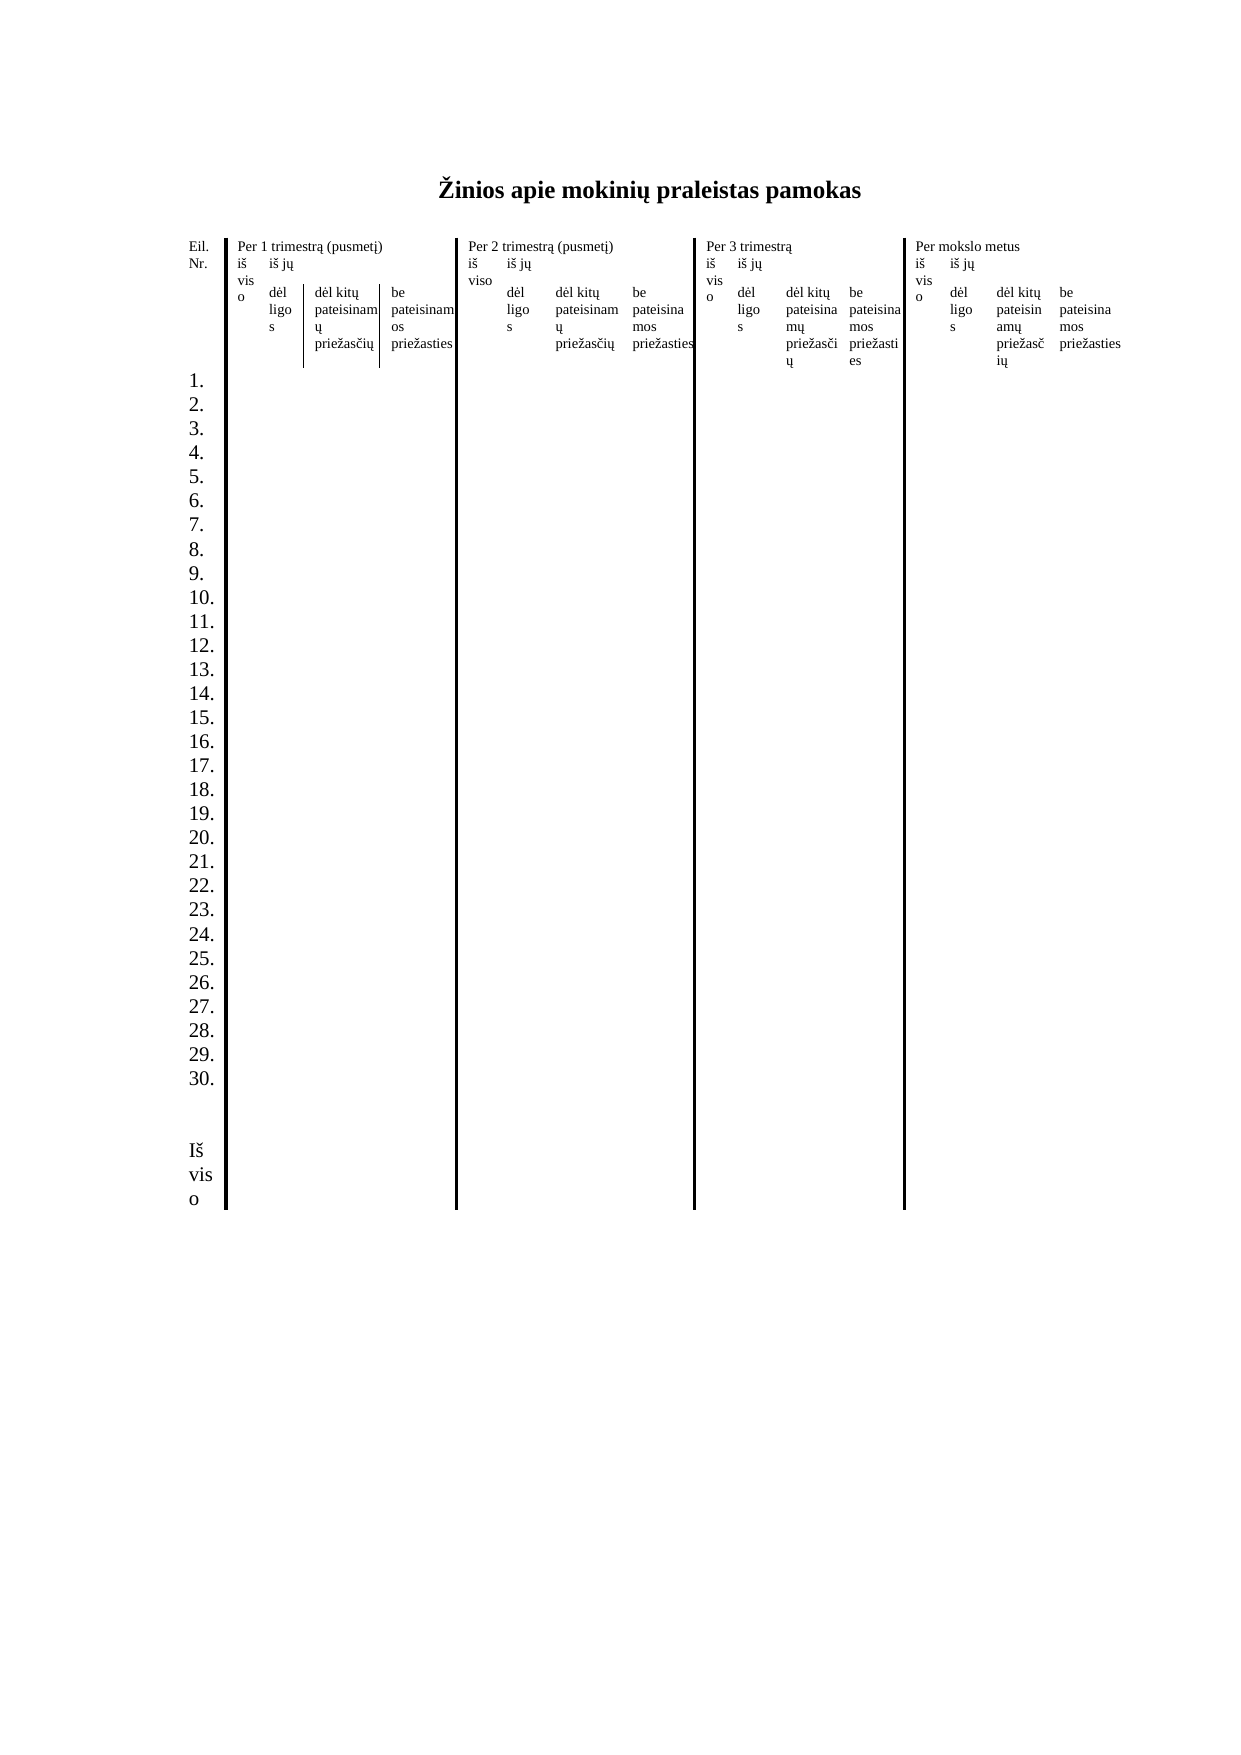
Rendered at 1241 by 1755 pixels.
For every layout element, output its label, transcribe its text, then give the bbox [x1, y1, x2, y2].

table_cell [906, 1138, 938, 1210]
table_cell [495, 970, 544, 994]
table_cell [303, 970, 380, 994]
table_cell [985, 994, 1048, 1018]
table_cell [544, 657, 621, 681]
table_header Eil. Nr. [177, 238, 224, 368]
table_cell [985, 946, 1048, 969]
table_cell [380, 416, 455, 440]
table_cell [458, 440, 495, 464]
table_cell [726, 488, 774, 512]
table_cell [726, 729, 774, 753]
table_cell [726, 825, 774, 849]
table_cell [458, 705, 495, 729]
table_cell dėl ligos [939, 284, 985, 368]
table_cell [906, 609, 938, 633]
table_cell [495, 921, 544, 946]
table_cell [458, 729, 495, 753]
table_cell [1048, 561, 1122, 584]
table_cell [726, 464, 774, 488]
table_cell [380, 561, 455, 584]
table_cell 11. [177, 609, 224, 633]
table_cell [380, 1138, 455, 1210]
table_cell [1048, 633, 1122, 657]
table_cell [258, 1066, 303, 1090]
table_cell [258, 1138, 303, 1210]
table_cell [726, 440, 774, 464]
table_cell 28. [177, 1018, 224, 1042]
table_cell [838, 970, 903, 994]
table_cell [303, 1114, 380, 1138]
table_cell [775, 873, 838, 897]
table_cell [939, 849, 985, 873]
table_cell [228, 1114, 258, 1138]
table_cell 18. [177, 777, 224, 801]
table_cell [985, 898, 1048, 921]
table_cell [544, 440, 621, 464]
table_cell 8. [177, 536, 224, 561]
table_cell [696, 657, 726, 681]
table_cell [696, 970, 726, 994]
table_cell [303, 585, 380, 609]
table_cell [495, 561, 544, 584]
table_cell [380, 1090, 455, 1114]
table_cell [906, 488, 938, 512]
table_cell [906, 1090, 938, 1114]
table_cell 6. [177, 488, 224, 512]
table_cell [228, 729, 258, 753]
table_cell [380, 488, 455, 512]
table_cell [1048, 1066, 1122, 1090]
table_cell [838, 536, 903, 561]
table_header Per mokslo metus [906, 238, 1122, 254]
table_cell [906, 392, 938, 416]
table_cell [838, 753, 903, 777]
table_cell [1048, 753, 1122, 777]
table_cell [838, 681, 903, 705]
table_cell [939, 1042, 985, 1066]
table_cell [303, 946, 380, 969]
table_cell [544, 513, 621, 536]
table_cell [775, 416, 838, 440]
text Žinios apie mokinių praleistas pamokas [177, 176, 1122, 204]
table_cell [495, 946, 544, 969]
table_cell [726, 849, 774, 873]
table_cell [228, 946, 258, 969]
table_cell [775, 464, 838, 488]
table_cell [838, 1066, 903, 1090]
table_cell [985, 464, 1048, 488]
table_cell [696, 609, 726, 633]
table_cell 3. [177, 416, 224, 440]
table_cell [258, 753, 303, 777]
table_cell [258, 416, 303, 440]
table_cell [228, 801, 258, 825]
table_cell [985, 440, 1048, 464]
table_cell be pateisinamos priežasties [1048, 284, 1122, 368]
table_cell [544, 488, 621, 512]
table_cell [303, 1018, 380, 1042]
table_cell [258, 946, 303, 969]
table_cell iš jų [495, 255, 693, 284]
table_cell [258, 657, 303, 681]
table_cell [495, 849, 544, 873]
table_cell [380, 801, 455, 825]
table_cell [838, 994, 903, 1018]
table_cell [458, 1138, 495, 1210]
table_cell [939, 729, 985, 753]
table_cell [495, 825, 544, 849]
table_cell [380, 873, 455, 897]
table_cell [621, 1066, 693, 1090]
table_cell iš jų [726, 255, 903, 284]
table_cell [775, 1138, 838, 1210]
table_cell [775, 392, 838, 416]
table_cell [696, 585, 726, 609]
table_cell [621, 1114, 693, 1138]
table_cell [177, 1114, 224, 1138]
table_cell [775, 368, 838, 392]
table_cell dėl ligos [495, 284, 544, 368]
table_cell [939, 585, 985, 609]
table_cell 22. [177, 873, 224, 897]
table_cell [621, 657, 693, 681]
table_cell [985, 416, 1048, 440]
table_cell [838, 729, 903, 753]
table_cell [258, 705, 303, 729]
table_cell [228, 633, 258, 657]
table_cell [380, 825, 455, 849]
table_cell [838, 1018, 903, 1042]
table_cell iš jų [258, 255, 455, 284]
table_cell [696, 1090, 726, 1114]
table_cell [939, 1114, 985, 1138]
table_cell 16. [177, 729, 224, 753]
table_cell [985, 1138, 1048, 1210]
table_cell [621, 633, 693, 657]
table_cell [775, 849, 838, 873]
table_cell [228, 825, 258, 849]
table_cell [258, 801, 303, 825]
table_cell [775, 946, 838, 969]
table_cell [380, 946, 455, 969]
table_cell [939, 561, 985, 584]
table_cell [544, 609, 621, 633]
table_cell [775, 777, 838, 801]
table_cell [303, 440, 380, 464]
table_cell [495, 898, 544, 921]
table_cell [726, 1138, 774, 1210]
table_header Per 1 trimestrą (pusmetį) [228, 238, 455, 254]
table_cell [228, 657, 258, 681]
table_cell [495, 464, 544, 488]
table_cell [838, 705, 903, 729]
table_cell [985, 1066, 1048, 1090]
table_cell [621, 416, 693, 440]
table_cell [985, 585, 1048, 609]
table_cell [621, 1090, 693, 1114]
table_cell [838, 898, 903, 921]
table_cell [458, 1018, 495, 1042]
table_cell 25. [177, 946, 224, 969]
table_cell [838, 873, 903, 897]
table_cell [906, 777, 938, 801]
table_cell [458, 609, 495, 633]
table_cell 24. [177, 921, 224, 946]
table_cell [939, 994, 985, 1018]
table_cell 12. [177, 633, 224, 657]
table_cell [303, 753, 380, 777]
table_cell [303, 801, 380, 825]
table_cell Iš viso [177, 1138, 224, 1210]
table_cell [696, 825, 726, 849]
table_cell [458, 1114, 495, 1138]
table_cell [1048, 368, 1122, 392]
table_cell dėl ligos [258, 284, 303, 368]
table_cell iš jų [939, 255, 1122, 284]
table_cell [726, 1018, 774, 1042]
table_cell [458, 657, 495, 681]
table_cell [495, 536, 544, 561]
table_cell [906, 970, 938, 994]
table_cell [726, 681, 774, 705]
table_cell [696, 898, 726, 921]
table_cell [458, 633, 495, 657]
table_cell [939, 440, 985, 464]
table_cell [621, 921, 693, 946]
table_cell 2. [177, 392, 224, 416]
table_cell [544, 1114, 621, 1138]
table_cell [380, 705, 455, 729]
table_cell [939, 633, 985, 657]
table_cell [1048, 873, 1122, 897]
table_cell [380, 633, 455, 657]
table_cell [939, 1066, 985, 1090]
table_cell [544, 368, 621, 392]
table_cell [726, 561, 774, 584]
table_cell [775, 1042, 838, 1066]
table_cell [906, 753, 938, 777]
table_cell [1048, 801, 1122, 825]
table_cell [380, 440, 455, 464]
table_cell [939, 1138, 985, 1210]
table_cell [544, 729, 621, 753]
table_cell [906, 633, 938, 657]
table_cell [838, 416, 903, 440]
table_cell [726, 777, 774, 801]
table_cell [258, 585, 303, 609]
table_cell [303, 681, 380, 705]
table_cell [726, 1090, 774, 1114]
table_cell [696, 873, 726, 897]
table_cell [985, 681, 1048, 705]
table_cell [258, 1018, 303, 1042]
table_cell [1048, 970, 1122, 994]
table_cell [228, 440, 258, 464]
table_cell [303, 729, 380, 753]
table_cell [544, 681, 621, 705]
table_cell [775, 994, 838, 1018]
table_cell [775, 921, 838, 946]
table_cell [621, 946, 693, 969]
table_cell [621, 801, 693, 825]
table_cell [1048, 705, 1122, 729]
table_cell [621, 561, 693, 584]
table_cell [458, 536, 495, 561]
table_cell [1048, 994, 1122, 1018]
table_cell [985, 513, 1048, 536]
table_cell [985, 849, 1048, 873]
table_cell [939, 513, 985, 536]
table_cell 29. [177, 1042, 224, 1066]
table_cell [696, 513, 726, 536]
table_cell dėl ligos [726, 284, 774, 368]
table_cell [906, 729, 938, 753]
table_cell [303, 873, 380, 897]
table_cell [838, 801, 903, 825]
table_cell [258, 898, 303, 921]
table_cell 21. [177, 849, 224, 873]
table_cell [775, 657, 838, 681]
table_cell [726, 970, 774, 994]
table_cell [726, 873, 774, 897]
table_cell [696, 1018, 726, 1042]
table_cell [258, 970, 303, 994]
table_cell [985, 561, 1048, 584]
table_cell [495, 729, 544, 753]
table_cell [228, 970, 258, 994]
table_cell be pateisinamos priežasties [380, 284, 455, 368]
table_cell [696, 729, 726, 753]
table_cell [544, 1066, 621, 1090]
table_cell [1048, 657, 1122, 681]
table_cell [495, 657, 544, 681]
table_cell [696, 801, 726, 825]
table_cell [544, 585, 621, 609]
table_cell [380, 729, 455, 753]
table_cell [458, 849, 495, 873]
table_cell [495, 1018, 544, 1042]
table_cell [228, 513, 258, 536]
table_cell [380, 898, 455, 921]
table_cell [380, 657, 455, 681]
table_cell [838, 585, 903, 609]
table_cell [458, 368, 495, 392]
table_cell [985, 392, 1048, 416]
table_cell [1048, 585, 1122, 609]
table_cell [775, 753, 838, 777]
table_cell 1. [177, 368, 224, 392]
table_cell [458, 946, 495, 969]
table_cell [228, 849, 258, 873]
table_cell [258, 921, 303, 946]
table_cell [621, 440, 693, 464]
table_cell [380, 753, 455, 777]
table_cell [621, 970, 693, 994]
table_cell [906, 1018, 938, 1042]
table_cell [228, 705, 258, 729]
table_cell [1048, 777, 1122, 801]
table_cell [775, 705, 838, 729]
table_cell [495, 994, 544, 1018]
table_cell [621, 681, 693, 705]
table_cell [544, 994, 621, 1018]
table_cell 27. [177, 994, 224, 1018]
table_cell [228, 488, 258, 512]
table_cell [544, 825, 621, 849]
table_cell [544, 753, 621, 777]
table_cell [544, 970, 621, 994]
table_cell [458, 561, 495, 584]
table_cell [303, 513, 380, 536]
table_cell [380, 970, 455, 994]
table_cell [228, 753, 258, 777]
table_cell [838, 633, 903, 657]
table_cell [985, 873, 1048, 897]
table_cell [696, 1066, 726, 1090]
table_cell [458, 777, 495, 801]
table_cell [1048, 681, 1122, 705]
table_cell [495, 416, 544, 440]
table_cell 13. [177, 657, 224, 681]
table_cell [303, 392, 380, 416]
table_cell [906, 873, 938, 897]
table_cell [838, 825, 903, 849]
table_cell [838, 1042, 903, 1066]
table_cell 26. [177, 970, 224, 994]
table_cell [838, 657, 903, 681]
table_cell [696, 633, 726, 657]
table_cell [726, 946, 774, 969]
table_cell [985, 970, 1048, 994]
table_cell [939, 873, 985, 897]
table_cell [939, 368, 985, 392]
table_cell [303, 488, 380, 512]
table_cell [258, 777, 303, 801]
table_cell [544, 921, 621, 946]
table_cell [985, 1018, 1048, 1042]
table_cell [458, 753, 495, 777]
table_cell [906, 825, 938, 849]
table_cell [696, 1042, 726, 1066]
table_cell [985, 657, 1048, 681]
table_cell [1048, 488, 1122, 512]
table_cell [380, 1114, 455, 1138]
table_cell [544, 705, 621, 729]
table_cell [775, 1066, 838, 1090]
table_cell [621, 705, 693, 729]
table_cell [544, 873, 621, 897]
table_cell [906, 585, 938, 609]
table_cell [258, 561, 303, 584]
table_cell [726, 368, 774, 392]
table_cell [838, 368, 903, 392]
table_cell [458, 898, 495, 921]
table_cell [906, 681, 938, 705]
table_cell [696, 921, 726, 946]
table_cell [939, 416, 985, 440]
table_cell [985, 753, 1048, 777]
table_cell [939, 488, 985, 512]
table_cell [726, 1042, 774, 1066]
table_cell 30. [177, 1066, 224, 1090]
table_cell [621, 585, 693, 609]
table_cell [621, 368, 693, 392]
table_cell [775, 440, 838, 464]
table_cell [380, 392, 455, 416]
table_cell [985, 705, 1048, 729]
table_cell [495, 1042, 544, 1066]
table_cell [906, 536, 938, 561]
table_cell [906, 1066, 938, 1090]
table_cell dėl kitų pateisinamų priežasčių [544, 284, 621, 368]
table_cell [621, 898, 693, 921]
table_cell [380, 777, 455, 801]
table_cell [906, 994, 938, 1018]
table_cell [906, 1042, 938, 1066]
table_cell [458, 464, 495, 488]
table_cell [906, 657, 938, 681]
table_cell [985, 368, 1048, 392]
table_cell [696, 464, 726, 488]
table_cell [906, 416, 938, 440]
table_cell [458, 1042, 495, 1066]
table_cell [228, 921, 258, 946]
table_cell [228, 392, 258, 416]
table_cell [1048, 1018, 1122, 1042]
table_header Per 3 trimestrą [696, 238, 903, 254]
table_cell [303, 657, 380, 681]
table_cell [495, 392, 544, 416]
table_cell [303, 368, 380, 392]
table_cell 20. [177, 825, 224, 849]
table_cell [303, 777, 380, 801]
table_cell [726, 392, 774, 416]
table_cell [838, 921, 903, 946]
table_cell [621, 873, 693, 897]
table_cell [303, 561, 380, 584]
table_cell [838, 946, 903, 969]
table_cell [838, 561, 903, 584]
table_cell [228, 585, 258, 609]
table_cell [303, 633, 380, 657]
table_cell [906, 561, 938, 584]
table_cell [544, 946, 621, 969]
table_cell [458, 513, 495, 536]
table_cell [726, 416, 774, 440]
table_cell [621, 536, 693, 561]
table_cell [544, 561, 621, 584]
table_cell [303, 994, 380, 1018]
table_cell [458, 970, 495, 994]
table_cell [258, 1114, 303, 1138]
table_cell [303, 921, 380, 946]
table_cell [985, 609, 1048, 633]
table_cell [726, 633, 774, 657]
table_cell [228, 561, 258, 584]
table_cell [228, 1090, 258, 1114]
table_cell [1048, 729, 1122, 753]
table_cell [775, 1090, 838, 1114]
table_cell [380, 994, 455, 1018]
table_cell [621, 488, 693, 512]
table_cell [380, 585, 455, 609]
table_cell [621, 729, 693, 753]
table_cell [696, 705, 726, 729]
table_cell [544, 392, 621, 416]
table_cell [258, 849, 303, 873]
table_cell [838, 1138, 903, 1210]
table_cell [1048, 416, 1122, 440]
table_cell iš viso [696, 255, 726, 368]
table_cell [303, 464, 380, 488]
table_cell [228, 873, 258, 897]
table_cell [228, 898, 258, 921]
table_cell [775, 681, 838, 705]
table_cell [906, 705, 938, 729]
table_cell [544, 416, 621, 440]
table_cell [1048, 1114, 1122, 1138]
table_cell [303, 825, 380, 849]
table_cell [939, 1090, 985, 1114]
table_cell [939, 464, 985, 488]
table_cell [258, 1042, 303, 1066]
table_cell [775, 825, 838, 849]
table_cell [775, 729, 838, 753]
table_cell [1048, 849, 1122, 873]
table_cell [985, 1090, 1048, 1114]
table_cell [985, 777, 1048, 801]
table_cell [726, 585, 774, 609]
table_cell [726, 921, 774, 946]
table_cell [838, 464, 903, 488]
table_cell [775, 561, 838, 584]
table_cell [303, 1138, 380, 1210]
table_cell [258, 464, 303, 488]
table_cell [458, 681, 495, 705]
table_cell [621, 777, 693, 801]
table_cell [495, 513, 544, 536]
table_cell [939, 970, 985, 994]
table_cell [696, 946, 726, 969]
table_cell [258, 633, 303, 657]
table_cell [258, 729, 303, 753]
table_cell [838, 1090, 903, 1114]
table_cell [1048, 921, 1122, 946]
table_cell [303, 1066, 380, 1090]
table_cell [258, 513, 303, 536]
table_cell [495, 585, 544, 609]
table_cell 15. [177, 705, 224, 729]
table_cell [258, 681, 303, 705]
table_cell [544, 633, 621, 657]
table_cell [939, 921, 985, 946]
table_cell [303, 705, 380, 729]
table_cell [228, 416, 258, 440]
table_cell [495, 440, 544, 464]
table_cell [495, 1066, 544, 1090]
table_cell [495, 681, 544, 705]
table_cell [258, 1090, 303, 1114]
table_cell be pateisinamos priežasties [621, 284, 693, 368]
table_cell [544, 898, 621, 921]
table_cell [177, 1090, 224, 1114]
table_cell [939, 753, 985, 777]
table_cell iš viso [906, 255, 938, 368]
table_cell [696, 561, 726, 584]
table_cell [380, 1042, 455, 1066]
table_cell [495, 705, 544, 729]
table_cell [906, 464, 938, 488]
table_cell [303, 536, 380, 561]
table_cell [838, 849, 903, 873]
table_cell [726, 1066, 774, 1090]
table_cell [458, 921, 495, 946]
table_cell 7. [177, 513, 224, 536]
table_cell [621, 849, 693, 873]
table_cell dėl kitų pateisinamų priežasčių [304, 284, 379, 368]
table_cell 9. [177, 561, 224, 584]
table_cell [696, 416, 726, 440]
table_cell [939, 609, 985, 633]
table_cell [544, 464, 621, 488]
table_cell [258, 440, 303, 464]
table_cell [775, 536, 838, 561]
table_cell 10. [177, 585, 224, 609]
table_cell [544, 777, 621, 801]
table_cell [621, 392, 693, 416]
table_cell [838, 392, 903, 416]
table_cell [775, 801, 838, 825]
table_cell [939, 1018, 985, 1042]
table_cell [380, 681, 455, 705]
table_cell [303, 1042, 380, 1066]
table_cell [906, 368, 938, 392]
table_cell [696, 849, 726, 873]
table_cell [495, 1090, 544, 1114]
table_cell [939, 705, 985, 729]
table_cell [621, 1042, 693, 1066]
table_cell [1048, 440, 1122, 464]
table_cell [380, 1018, 455, 1042]
table_cell [696, 536, 726, 561]
table_cell [985, 801, 1048, 825]
table_cell [939, 777, 985, 801]
table_cell [696, 392, 726, 416]
table_cell [775, 585, 838, 609]
table_cell [495, 801, 544, 825]
table_cell [696, 1138, 726, 1210]
table_cell [775, 1018, 838, 1042]
table_cell [228, 464, 258, 488]
table_cell [906, 946, 938, 969]
table_cell 14. [177, 681, 224, 705]
table_cell [1048, 825, 1122, 849]
table_cell [258, 368, 303, 392]
table_cell [906, 513, 938, 536]
table_cell [696, 1114, 726, 1138]
table_cell [380, 921, 455, 946]
table_cell [726, 801, 774, 825]
table_cell [838, 488, 903, 512]
table_cell [939, 898, 985, 921]
table_cell dėl kitų pateisinamų priežasčių [775, 284, 838, 368]
table_cell [544, 1090, 621, 1114]
table_cell [985, 536, 1048, 561]
table_cell [838, 777, 903, 801]
table_cell [458, 1066, 495, 1090]
table_cell [621, 513, 693, 536]
table_cell [775, 513, 838, 536]
table_cell [621, 994, 693, 1018]
table_cell [696, 488, 726, 512]
table_cell [726, 513, 774, 536]
table_cell [906, 1114, 938, 1138]
table_cell 5. [177, 464, 224, 488]
table_cell [1048, 1090, 1122, 1114]
table_cell [906, 898, 938, 921]
table_cell [906, 921, 938, 946]
table_cell [696, 440, 726, 464]
table_cell [621, 753, 693, 777]
table_cell [726, 536, 774, 561]
table_cell [258, 825, 303, 849]
table_cell [939, 825, 985, 849]
table_cell [380, 1066, 455, 1090]
table_cell [458, 994, 495, 1018]
table_cell [380, 609, 455, 633]
table_cell [228, 681, 258, 705]
table_cell [380, 368, 455, 392]
table_cell [458, 392, 495, 416]
table_cell [726, 994, 774, 1018]
table_cell [544, 1018, 621, 1042]
table_cell [906, 440, 938, 464]
table_cell [303, 609, 380, 633]
table_cell [726, 609, 774, 633]
table_cell [726, 705, 774, 729]
table_cell [939, 801, 985, 825]
table_cell 19. [177, 801, 224, 825]
table_cell [838, 440, 903, 464]
table_cell [228, 1018, 258, 1042]
table_cell [775, 488, 838, 512]
table_cell [621, 1018, 693, 1042]
table_cell [696, 994, 726, 1018]
table_cell [775, 609, 838, 633]
table_cell [258, 392, 303, 416]
table_cell [495, 368, 544, 392]
table_cell [458, 488, 495, 512]
table_cell [726, 898, 774, 921]
table_cell [985, 633, 1048, 657]
table_cell [621, 825, 693, 849]
table_cell [1048, 1138, 1122, 1210]
table_cell [228, 994, 258, 1018]
table_cell [380, 536, 455, 561]
table_cell iš viso [228, 255, 258, 368]
table_cell [696, 753, 726, 777]
table_cell [939, 657, 985, 681]
table_cell [726, 753, 774, 777]
table_cell [458, 825, 495, 849]
table_cell [775, 633, 838, 657]
table_cell [1048, 946, 1122, 969]
table_cell [303, 849, 380, 873]
table_cell [458, 1090, 495, 1114]
table_cell [726, 657, 774, 681]
table_cell [1048, 609, 1122, 633]
table_cell [228, 536, 258, 561]
table_cell [303, 1090, 380, 1114]
table_cell [228, 1138, 258, 1210]
table_header Per 2 trimestrą (pusmetį) [458, 238, 693, 254]
table_cell [258, 873, 303, 897]
table_cell [544, 801, 621, 825]
table_cell [228, 1066, 258, 1090]
table_cell [544, 1138, 621, 1210]
table_cell [495, 488, 544, 512]
table_cell [621, 1138, 693, 1210]
table_cell [458, 416, 495, 440]
table_cell [303, 416, 380, 440]
table_cell [939, 392, 985, 416]
table_cell [939, 536, 985, 561]
table_cell [495, 873, 544, 897]
table_cell [985, 921, 1048, 946]
table_cell [544, 849, 621, 873]
table_cell [380, 464, 455, 488]
table_cell [458, 801, 495, 825]
table_cell [1048, 392, 1122, 416]
table_cell [228, 1042, 258, 1066]
table_cell [258, 488, 303, 512]
table_cell [380, 513, 455, 536]
table_cell [906, 801, 938, 825]
table_cell [495, 753, 544, 777]
table_cell 23. [177, 898, 224, 921]
table_cell [495, 633, 544, 657]
table_cell [495, 1114, 544, 1138]
table_cell [1048, 513, 1122, 536]
table_cell [544, 1042, 621, 1066]
table_cell [1048, 536, 1122, 561]
table_cell [985, 729, 1048, 753]
table_cell [621, 464, 693, 488]
table_cell [380, 849, 455, 873]
table_cell [1048, 898, 1122, 921]
table_cell [258, 609, 303, 633]
table_cell [1048, 464, 1122, 488]
table_cell [906, 849, 938, 873]
table_cell [985, 1042, 1048, 1066]
table_cell [775, 970, 838, 994]
table_cell [228, 777, 258, 801]
table_cell [838, 609, 903, 633]
table_cell [838, 1114, 903, 1138]
table_cell 4. [177, 440, 224, 464]
table_cell [621, 609, 693, 633]
table_cell [939, 681, 985, 705]
table_cell 17. [177, 753, 224, 777]
table_cell [985, 1114, 1048, 1138]
table_cell [458, 873, 495, 897]
table_cell [696, 681, 726, 705]
table_cell [458, 585, 495, 609]
table_cell [228, 609, 258, 633]
table_cell [985, 488, 1048, 512]
table_cell [495, 1138, 544, 1210]
table_cell [228, 368, 258, 392]
table_cell dėl kitų pateisinamų priežasčių [985, 284, 1048, 368]
table_cell [495, 777, 544, 801]
table_cell [696, 368, 726, 392]
table_cell [544, 536, 621, 561]
table_cell [838, 513, 903, 536]
table_cell [985, 825, 1048, 849]
table_cell [258, 994, 303, 1018]
table_cell [495, 609, 544, 633]
table_cell [775, 1114, 838, 1138]
table_cell [303, 898, 380, 921]
table_cell be pateisinamos priežasties [838, 284, 903, 368]
table_cell [775, 898, 838, 921]
table_cell [939, 946, 985, 969]
table_cell [1048, 1042, 1122, 1066]
table_cell [696, 777, 726, 801]
table_cell [258, 536, 303, 561]
table_cell [726, 1114, 774, 1138]
table_cell iš viso [458, 255, 495, 368]
